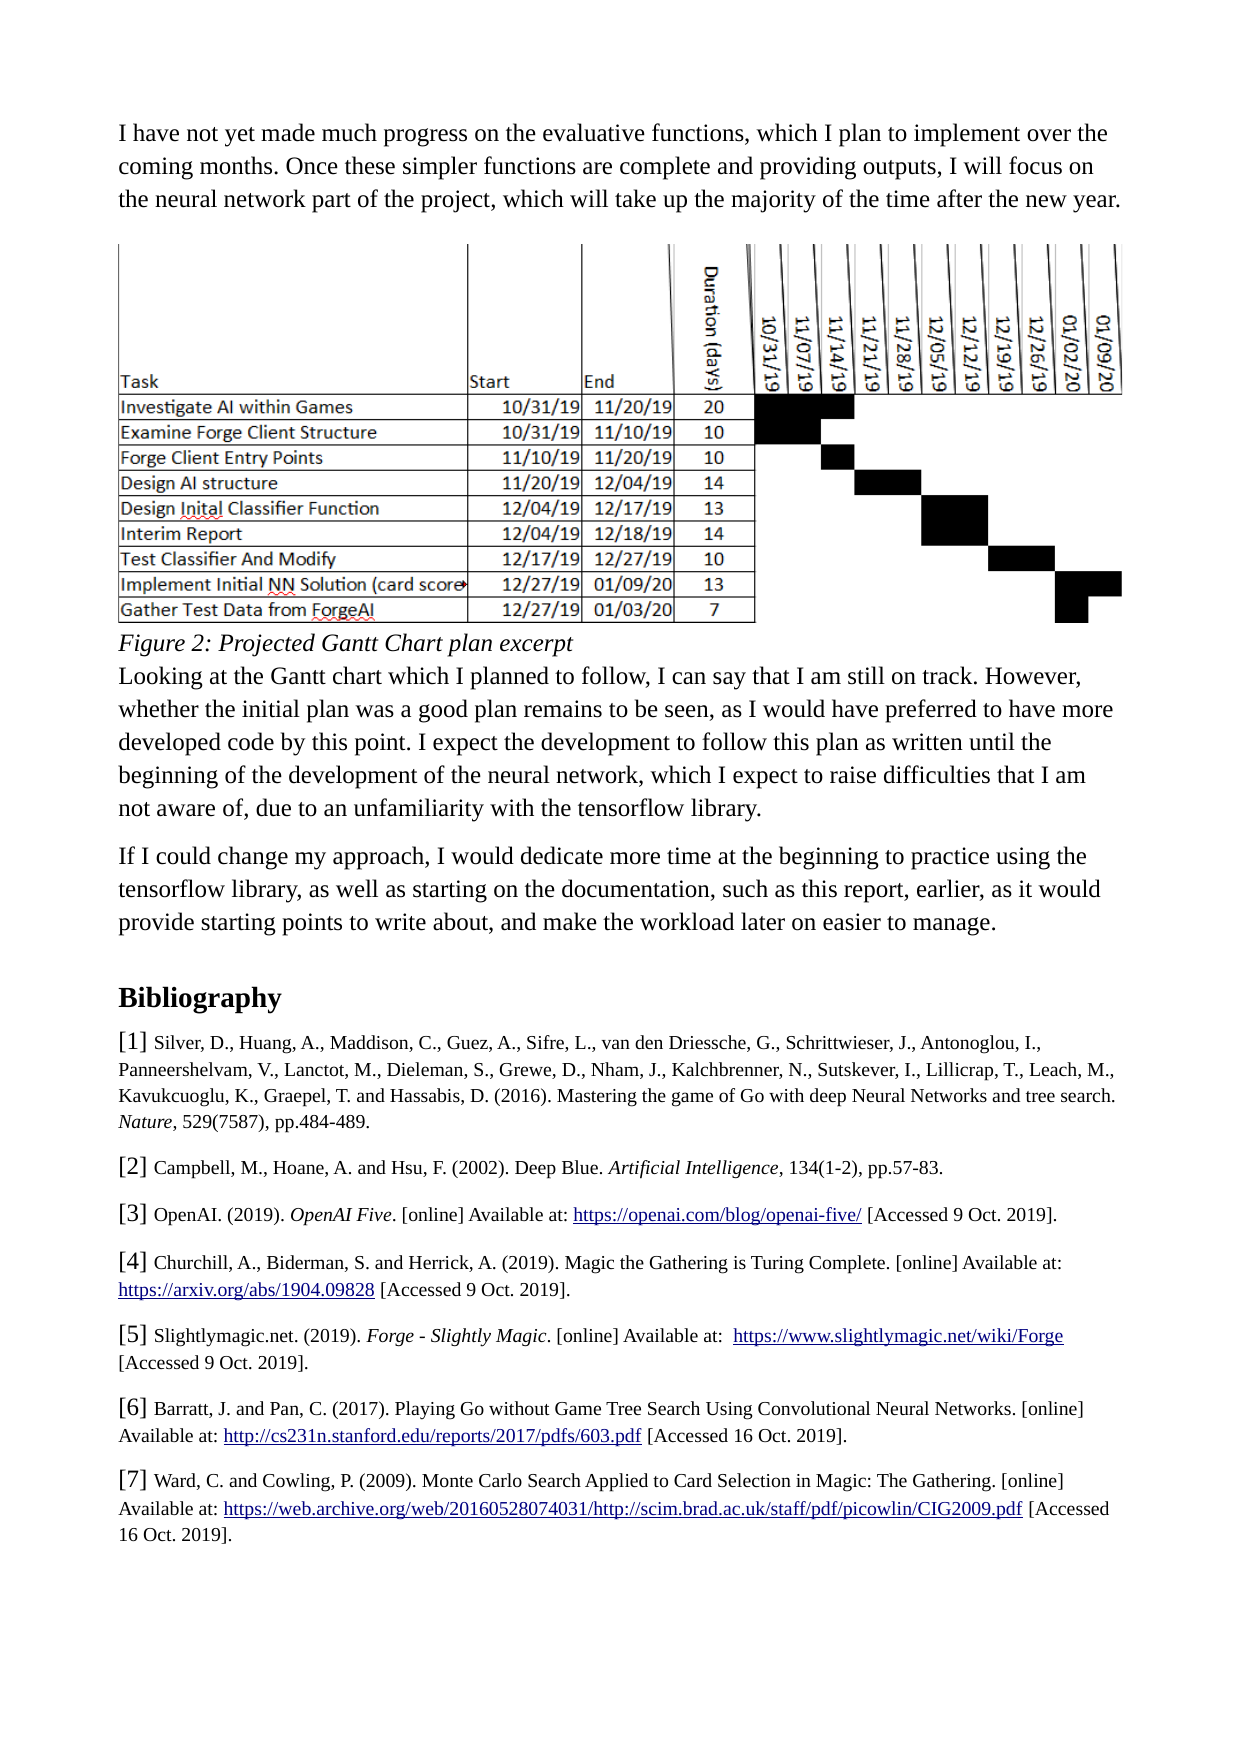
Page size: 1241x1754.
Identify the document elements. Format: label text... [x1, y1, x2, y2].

text If I could change my approach, I would dedicate more time at the beginning to practice using the tensorflow library, as well as starting on the documentation, such as this report, earlier, as it would provide starting points to write about, and make the workload later on easier to manage. [118, 841, 1122, 936]
subtitle Bibliography [118, 980, 1122, 1013]
text [6] Barratt, J. and Pan, C. (2017). Playing Go without Game Tree Search Using Convolutional Neural Networks. [online] Available at: http://cs231n.stanford.edu/reports/2017/pdfs/603.pdf [Accessed 16 Oct. 2019]. [118, 1392, 1122, 1447]
text [5] Slightlymagic.net. (2019). Forge - Slightly Magic. [online] Available at: https://www.slightlymagic.net/wiki/Forge [Accessed 9 Oct. 2019]. [118, 1319, 1122, 1374]
text [4] Churchill, A., Biderman, S. and Herrick, A. (2019). Magic the Gathering is Turing Complete. [online] Available at: https://arxiv.org/abs/1904.09828 [Accessed 9 Oct. 2019]. [118, 1246, 1122, 1301]
text Looking at the Gantt chart which I planned to follow, I can say that I am still on track. However, whether the initial plan was a good plan remains to be seen, as I would have preferred to have more developed code by this point. I expect the development to follow this plan as written until the beginning of the development of the neural network, which I expect to raise difficulties that I am not aware of, due to an unfamiliarity with the tensorflow library. [118, 657, 1122, 822]
text I have not yet made much progress on the evaluative functions, which I plan to implement over the coming months. Once these simpler functions are complete and providing outputs, I will focus on the neural network part of the project, which will take up the majority of the time after the new year. [118, 118, 1122, 213]
text [2] Campbell, M., Hoane, A. and Hsu, F. (2002). Deep Blue. Artificial Intelligence, 134(1-2), pp.57-83. [118, 1151, 1122, 1180]
picture [118, 244, 1123, 623]
text [3] OpenAI. (2019). OpenAI Five. [online] Available at: https://openai.com/blog/openai-five/ [Accessed 9 Oct. 2019]. [118, 1198, 1122, 1227]
text [7] Ward, C. and Cowling, P. (2009). Monte Carlo Search Applied to Card Selection in Magic: The Gathering. [online] Available at: https://web.archive.org/web/20160528074031/http://scim.brad.ac.uk/staff/pdf/picowlin/CIG2009.pdf [Accessed 16 Oct. 2019]. [118, 1464, 1122, 1546]
text [118, 232, 1122, 244]
text [1] Silver, D., Huang, A., Maddison, C., Guez, A., Sifre, L., van den Driessche, G., Schrittwieser, J., Antonoglou, I., Panneershelvam, V., Lanctot, M., Dieleman, S., Grewe, D., Nham, J., Kalchbrenner, N., Sutskever, I., Lillicrap, T., Leach, M., Kavukcuoglu, K., Graepel, T. and Hassabis, D. (2016). Mastering the game of Go with deep Neural Networks and tree search. Nature, 529(7587), pp.484-489. [118, 1026, 1122, 1133]
text Figure 2: Projected Gantt Chart plan excerpt [118, 623, 1122, 657]
